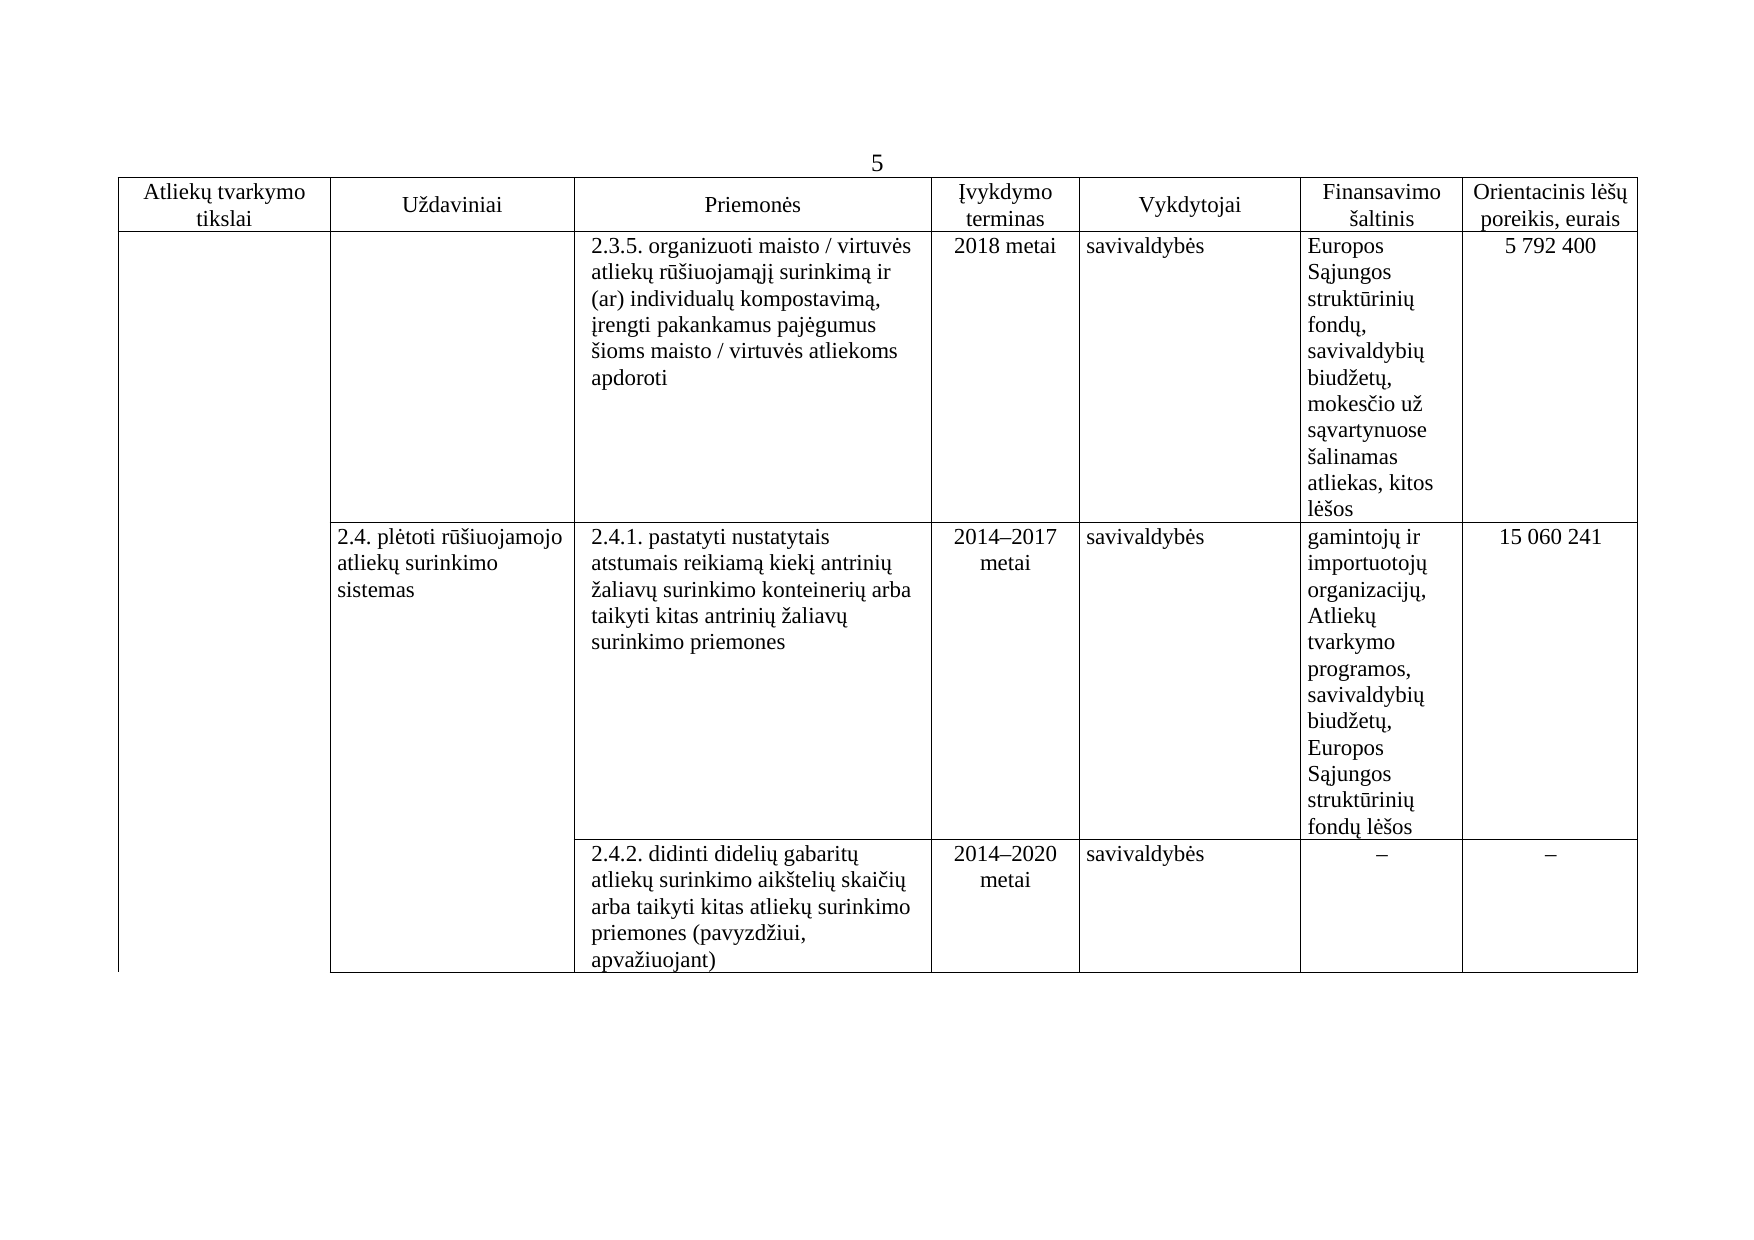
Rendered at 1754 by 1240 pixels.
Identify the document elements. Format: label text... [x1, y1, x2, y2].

table_cell Europos Sąjungos struktūrinių fondų, savivaldybių biudžetų, mokesčio už sąvartynuose šalinamas atliekas, kitos lėšos [1301, 232, 1462, 522]
table_cell – [1463, 840, 1637, 972]
table_cell [119, 839, 330, 972]
table_cell 5 792 400 [1463, 232, 1637, 522]
table_cell 2014–2017 metai [932, 523, 1079, 839]
table_cell savivaldybės [1080, 523, 1300, 839]
table_header Įvykdymo terminas [932, 178, 1079, 231]
table_header Finansavimo šaltinis [1301, 178, 1462, 231]
table_cell 2.4.2. didinti didelių gabaritų atliekų surinkimo aikštelių skaičių arba taikyti kitas atliekų surinkimo priemones (pavyzdžiui, apvažiuojant) [575, 840, 931, 972]
table_cell – [1301, 840, 1462, 972]
table_cell savivaldybės [1080, 232, 1300, 522]
table_cell 2.3.5. organizuoti maisto / virtuvės atliekų rūšiuojamąjį surinkimą ir (ar) individualų kompostavimą, įrengti pakankamus pajėgumus šioms maisto / virtuvės atliekoms apdoroti [575, 232, 931, 522]
table_cell savivaldybės [1080, 840, 1300, 972]
table_header Atliekų tvarkymo tikslai [119, 178, 330, 231]
table_cell 2.4.1. pastatyti nustatytais atstumais reikiamą kiekį antrinių žaliavų surinkimo konteinerių arba taikyti kitas antrinių žaliavų surinkimo priemones [575, 523, 931, 839]
table_header Vykdytojai [1080, 178, 1300, 231]
table_cell [119, 232, 330, 839]
table_cell 2.4. plėtoti rūšiuojamojo atliekų surinkimo sistemas [331, 523, 574, 972]
table_cell 15 060 241 [1463, 523, 1637, 839]
table_header Orientacinis lėšų poreikis, eurais [1463, 178, 1637, 231]
table_cell 2014–2020 metai [932, 840, 1079, 972]
table_cell gamintojų ir importuotojų organizacijų, Atliekų tvarkymo programos, savivaldybių biudžetų, Europos Sąjungos struktūrinių fondų lėšos [1301, 523, 1462, 839]
table_cell [331, 232, 574, 522]
table_header Uždaviniai [331, 178, 574, 231]
table_header Priemonės [575, 178, 931, 231]
table_cell 2018 metai [932, 232, 1079, 522]
